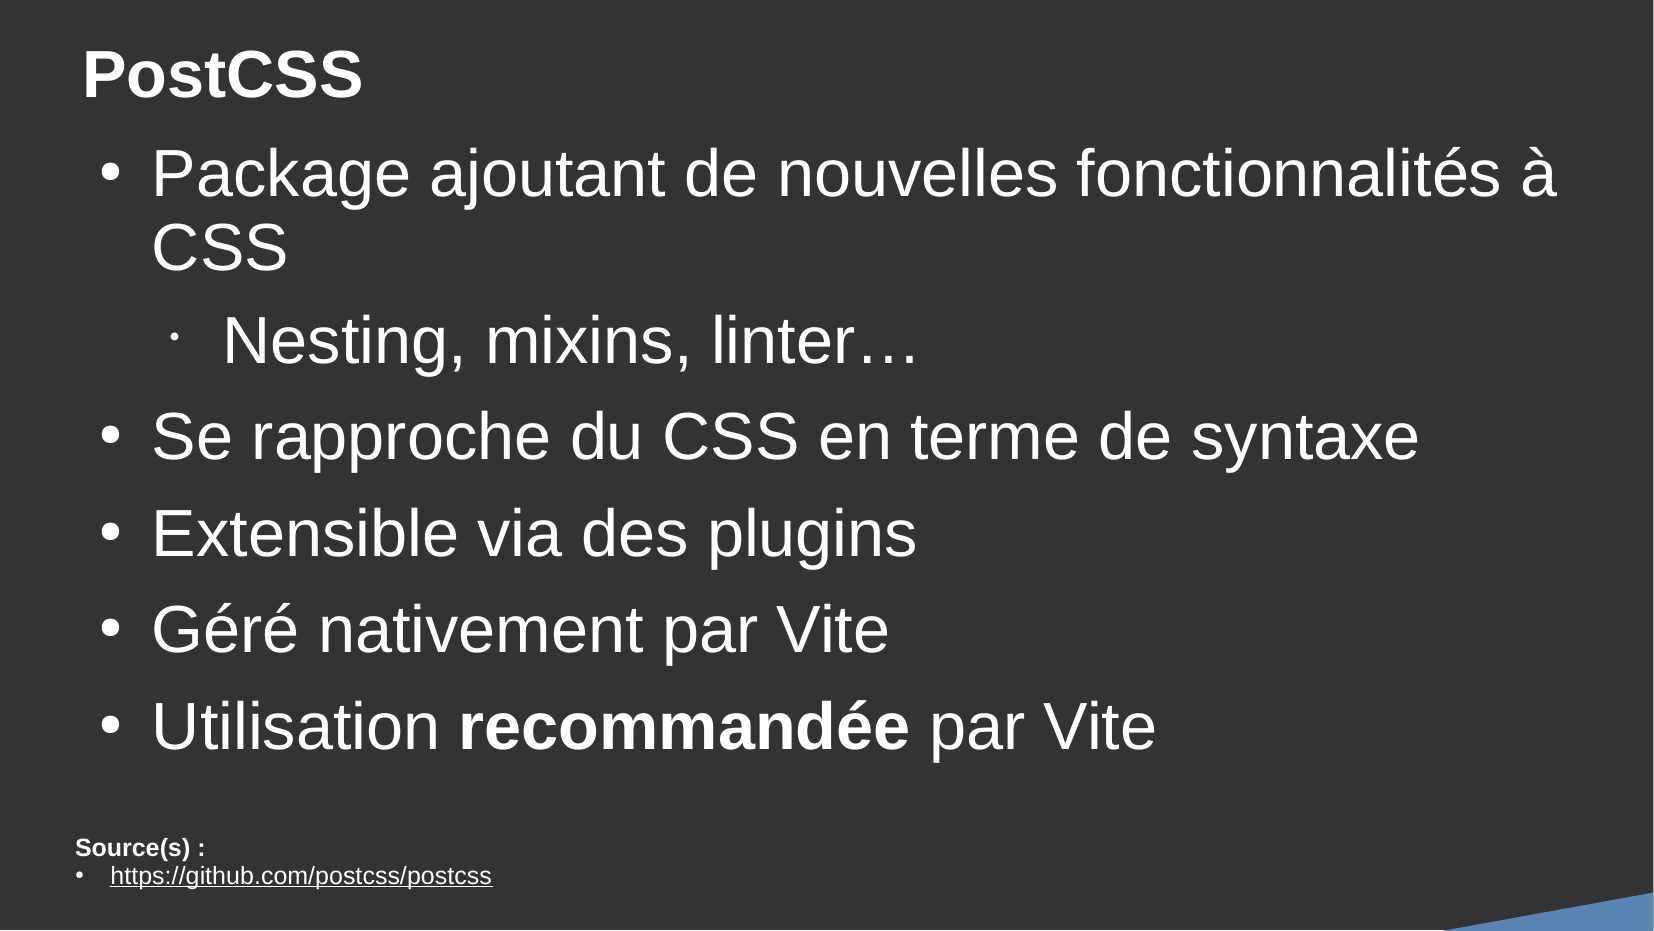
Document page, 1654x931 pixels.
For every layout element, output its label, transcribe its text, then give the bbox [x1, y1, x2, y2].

text_box [1441, 892, 1654, 931]
title PostCSS [82, 37, 1571, 114]
text_box Source(s) : https://github.com/postcss/postcss [60, 826, 1546, 911]
list Package ajoutant de nouvelles fonctionnalités à CSS Nesting, mixins, linter… Se rapproche du CSS en terme de syntaxe Extensible via des plugins Géré nativement par Vite Utilisation recommandée par Vite [80, 135, 1620, 798]
